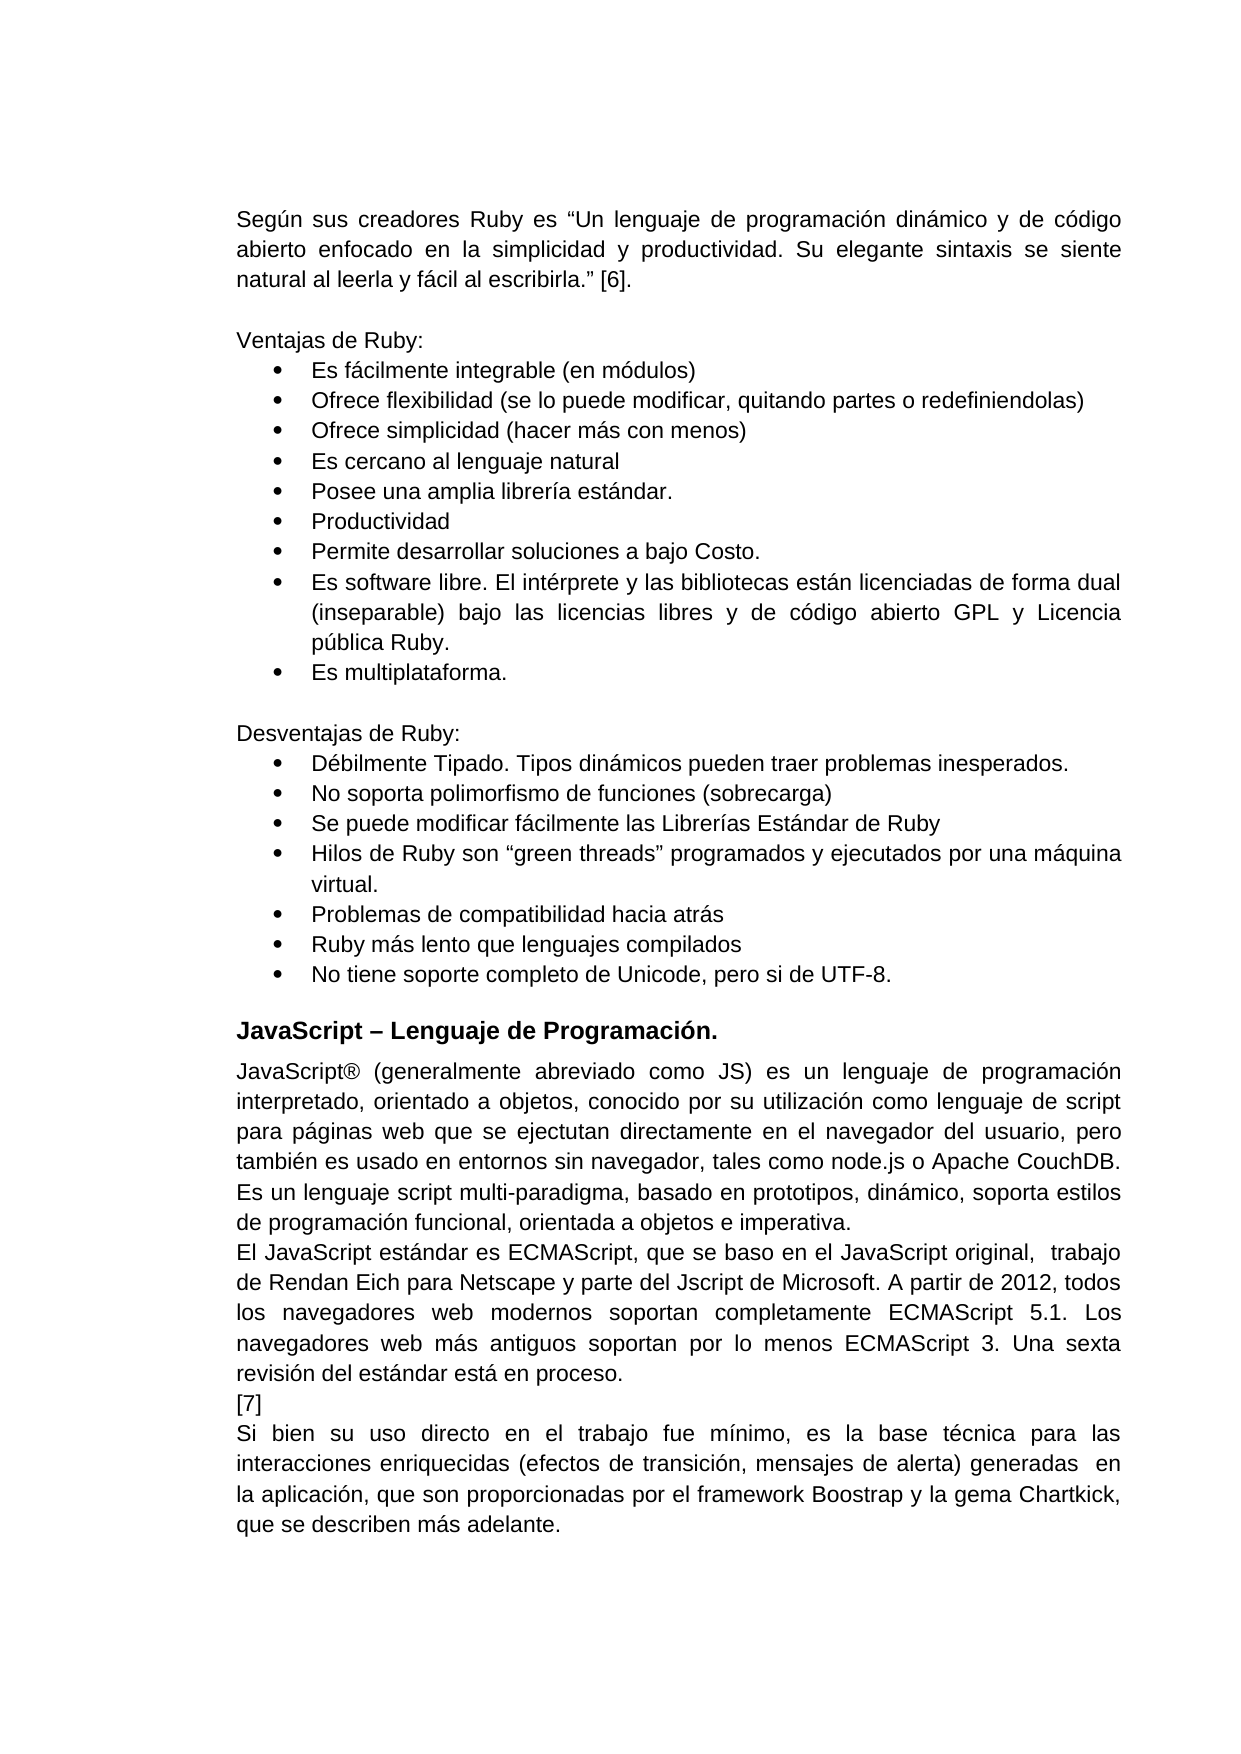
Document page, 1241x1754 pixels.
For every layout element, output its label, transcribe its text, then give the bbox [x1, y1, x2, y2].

list Es fácilmente integrable (en módulos) [274, 357, 1122, 383]
text [7] [236, 1390, 1122, 1416]
list Permite desarrollar soluciones a bajo Costo. [274, 538, 1122, 564]
text Ventajas de Ruby: [236, 327, 1122, 353]
list Hilos de Ruby son “green threads” programados y ejecutados por una máquina virtual. [274, 840, 1122, 897]
list Se puede modificar fácilmente las Librerías Estándar de Ruby [274, 810, 1122, 836]
list No tiene soporte completo de Unicode, pero si de UTF-8. [274, 961, 1122, 987]
list Es software libre. El intérprete y las bibliotecas están licenciadas de forma dual (inseparable) bajo las licencias libres y de código abierto GPL y Licencia pública Ruby. [274, 568, 1122, 655]
list Es multiplataforma. [274, 659, 1122, 685]
list Ofrece simplicidad (hacer más con menos) [274, 417, 1122, 444]
list Ofrece flexibilidad (se lo puede modificar, quitando partes o redefiniendolas) [274, 387, 1122, 413]
list Es cercano al lenguaje natural [274, 448, 1122, 474]
text JavaScript® (generalmente abreviado como JS) es un lenguaje de programación interpretado, orientado a objetos, conocido por su utilización como lenguaje de script para páginas web que se ejectutan directamente en el navegador del usuario, pero también es usado en entornos sin navegador, tales como node.js o Apache CouchDB. Es un lenguaje script multi-paradigma, basado en prototipos, dinámico, soporta estilos de programación funcional, orientada a objetos e imperativa. [236, 1058, 1122, 1235]
list Posee una amplia librería estándar. [274, 478, 1122, 504]
text Desventajas de Ruby: [236, 719, 1122, 746]
list Productividad [274, 508, 1122, 534]
list Ruby más lento que lenguajes compilados [274, 931, 1122, 957]
list No soporta polimorfismo de funciones (sobrecarga) [274, 780, 1122, 806]
subtitle JavaScript – Lenguaje de Programación. [236, 1016, 1122, 1045]
text Si bien su uso directo en el trabajo fue mínimo, es la base técnica para las interacciones enriquecidas (efectos de transición, mensajes de alerta) generadas en la aplicación, que son proporcionadas por el framework Boostrap y la gema Chartkick, que se describen más adelante. [236, 1420, 1122, 1537]
text El JavaScript estándar es ECMAScript, que se baso en el JavaScript original, trabajo de Rendan Eich para Netscape y parte del Jscript de Microsoft. A partir de 2012, todos los navegadores web modernos soportan completamente ECMAScript 5.1. Los navegadores web más antiguos soportan por lo menos ECMAScript 3. Una sexta revisión del estándar está en proceso. [236, 1239, 1122, 1386]
text Según sus creadores Ruby es “Un lenguaje de programación dinámico y de código abierto enfocado en la simplicidad y productividad. Su elegante sintaxis se siente natural al leerla y fácil al escribirla.” [6]. [236, 206, 1122, 293]
list Débilmente Tipado. Tipos dinámicos pueden traer problemas inesperados. [274, 750, 1122, 776]
list Problemas de compatibilidad hacia atrás [274, 901, 1122, 927]
